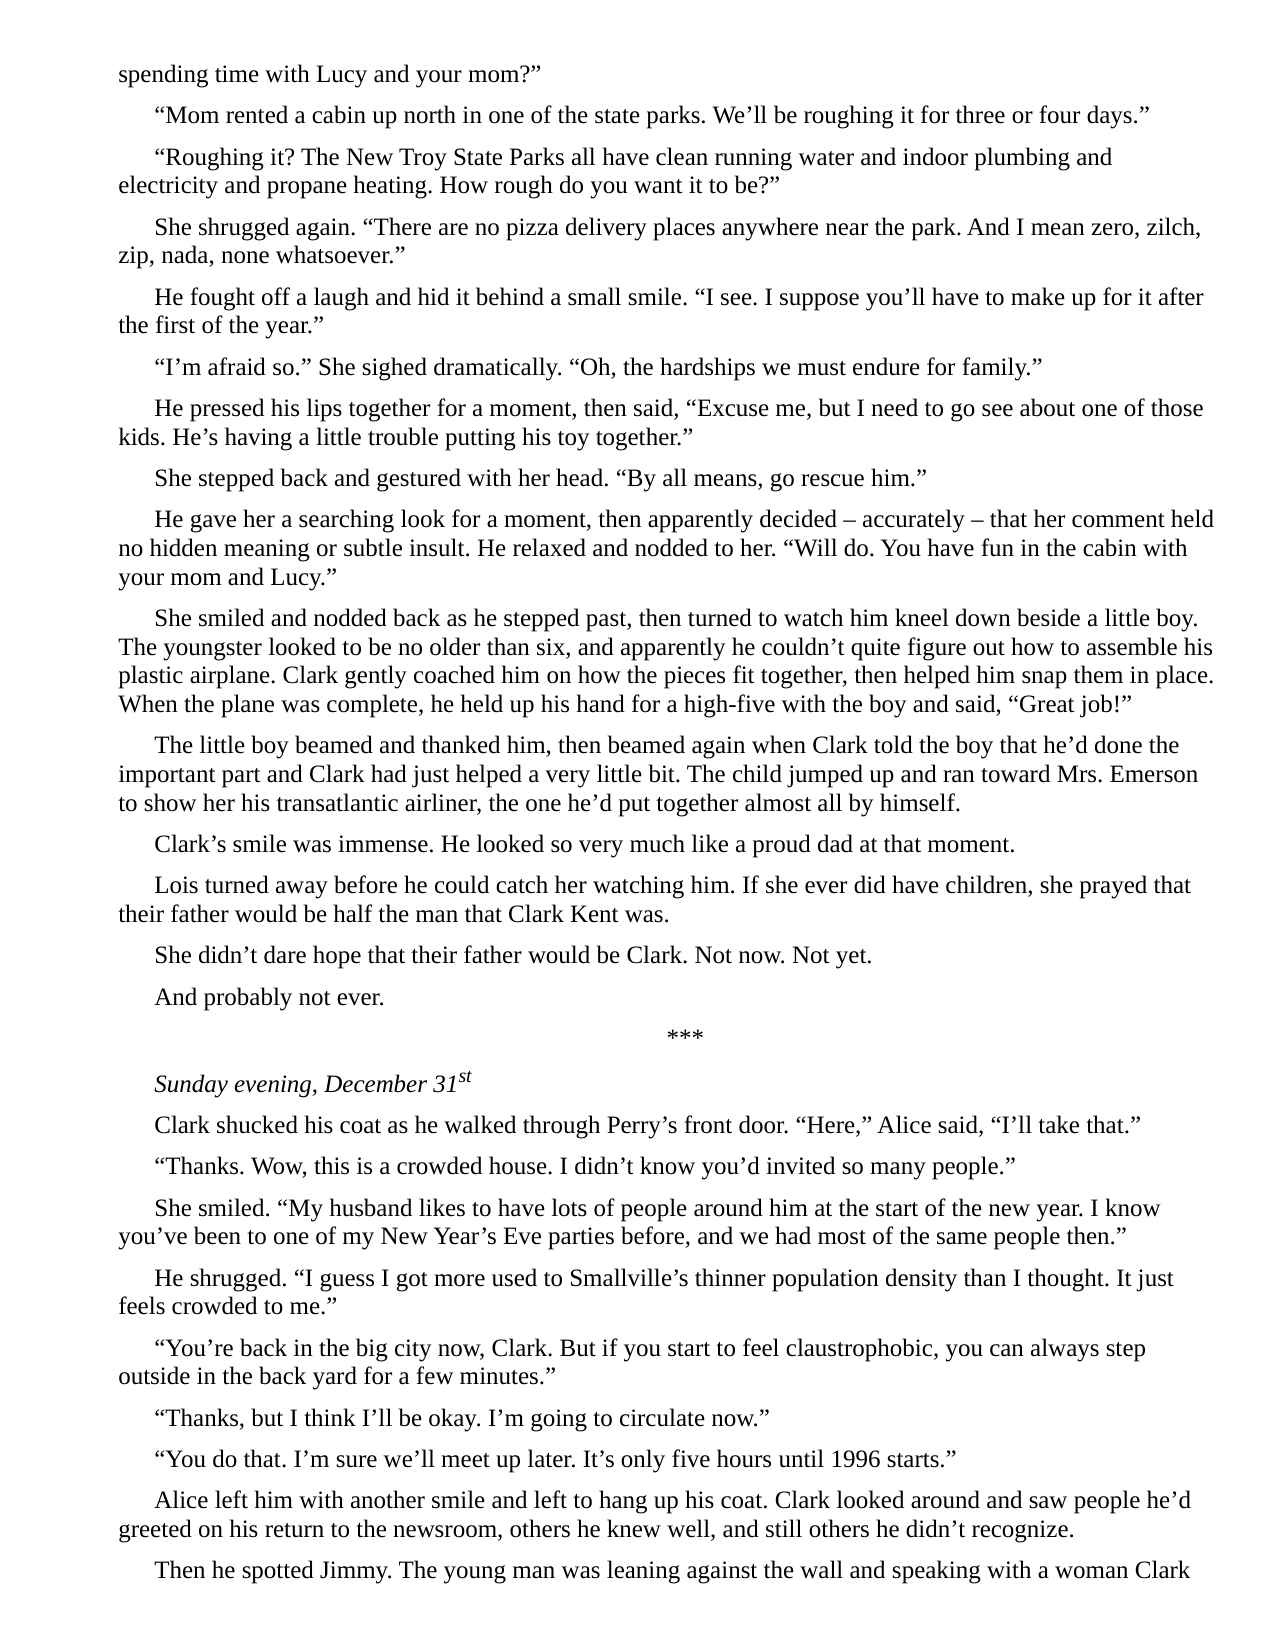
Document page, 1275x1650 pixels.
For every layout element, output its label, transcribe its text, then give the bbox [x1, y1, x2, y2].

text Sunday evening, December 31st [118, 1064, 1216, 1098]
text “Thanks, but I think I’ll be okay. I’m going to circulate now.” [118, 1403, 1216, 1431]
text spending time with Lucy and your mom?” [118, 59, 1216, 88]
text He fought off a laugh and hid it behind a small smile. “I see. I suppose you’ll have to make up for it after the first of the year.” [118, 282, 1216, 339]
text “I’m afraid so.” She sighed dramatically. “Oh, the hardships we must endure for family.” [118, 352, 1216, 380]
text And probably not ever. [118, 982, 1216, 1010]
text Clark shucked his coat as he walked through Perry’s front door. “Here,” Alice said, “I’ll take that.” [118, 1110, 1216, 1139]
text She stepped back and gestured with her head. “By all means, go rescue him.” [118, 463, 1216, 492]
text He shrugged. “I guess I got more used to Smallville’s thinner population density than I thought. It just feels crowded to me.” [118, 1263, 1216, 1320]
text Clark’s smile was immense. He looked so very much like a proud dad at that moment. [118, 829, 1216, 858]
text She smiled and nodded back as he stepped past, then turned to watch him kneel down beside a little boy. The youngster looked to be no older than six, and apparently he couldn’t quite figure out how to assemble his plastic airplane. Clark gently coached him on how the pieces fit together, then helped him snap them in place. When the plane was complete, he held up his hand for a high-five with the boy and said, “Great job!” [118, 603, 1216, 718]
text He pressed his lips together for a moment, then said, “Excuse me, but I need to go see about one of those kids. He’s having a little trouble putting his toy together.” [118, 393, 1216, 450]
text “Thanks. Wow, this is a crowded house. I didn’t know you’d invited so many people.” [118, 1151, 1216, 1180]
text Then he spotted Jimmy. The young man was leaning against the wall and speaking with a woman Clark [118, 1555, 1216, 1584]
text She didn’t dare hope that their father would be Clark. Not now. Not yet. [118, 940, 1216, 969]
text She smiled. “My husband likes to have lots of people around him at the start of the new year. I know you’ve been to one of my New Year’s Eve parties before, and we had most of the same people then.” [118, 1193, 1216, 1250]
text *** [118, 1023, 1216, 1052]
text The little boy beamed and thanked him, then beamed again when Clark told the boy that he’d done the important part and Clark had just helped a very little bit. The child jumped up and ran toward Mrs. Emerson to show her his transatlantic airliner, the one he’d put together almost all by himself. [118, 730, 1216, 817]
text She shrugged again. “There are no pizza delivery places anywhere near the park. And I mean zero, zilch, zip, nada, none whatsoever.” [118, 212, 1216, 269]
text “Roughing it? The New Troy State Parks all have clean running water and indoor plumbing and electricity and propane heating. How rough do you want it to be?” [118, 142, 1216, 199]
text Lois turned away before he could catch her watching him. If she ever did have children, she prayed that their father would be half the man that Clark Kent was. [118, 870, 1216, 928]
text “You’re back in the big city now, Clark. But if you start to feel claustrophobic, you can always step outside in the back yard for a few minutes.” [118, 1333, 1216, 1390]
text “Mom rented a cabin up north in one of the state parks. We’ll be roughing it for three or four days.” [118, 100, 1216, 129]
text He gave her a searching look for a moment, then apparently decided – accurately – that her comment held no hidden meaning or subtle insult. He relaxed and nodded to her. “Will do. You have fun in the cabin with your mom and Lucy.” [118, 504, 1216, 590]
text Alice left him with another smile and left to hang up his coat. Clark looked around and saw people he’d greeted on his return to the newsroom, others he knew well, and still others he didn’t recognize. [118, 1485, 1216, 1543]
text “You do that. I’m sure we’ll meet up later. It’s only five hours until 1996 starts.” [118, 1444, 1216, 1473]
